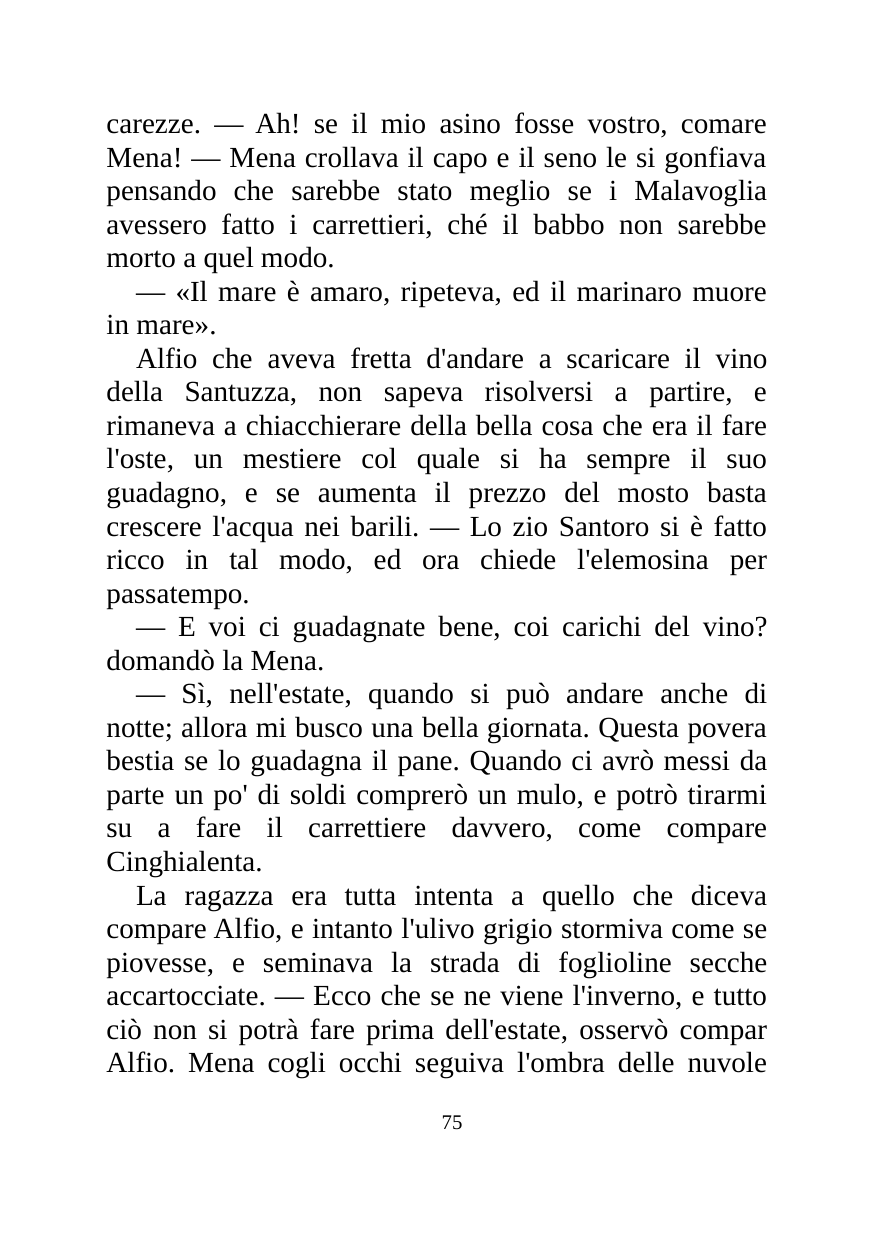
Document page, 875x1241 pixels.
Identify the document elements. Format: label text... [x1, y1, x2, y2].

text La ragazza era tutta intenta a quello che diceva compare Alfio, e intanto l'ulivo grigio stormiva come se piovesse, e seminava la strada di foglioline secche accartocciate. — Ecco che se ne viene l'inverno, e tutto ciò non si potrà fare prima dell'estate, osservò compar Alfio. Mena cogli occhi seguiva l'ombra delle nuvole [106, 878, 768, 1079]
text — «Il mare è amaro, ripeteva, ed il marinaro muore in mare». [106, 274, 768, 341]
text — Sì, nell'estate, quando si può andare anche di notte; allora mi busco una bella giornata. Questa povera bestia se lo guadagna il pane. Quando ci avrò messi da parte un po' di soldi comprerò un mulo, e potrò tirarmi su a fare il carrettiere davvero, come compare Cinghialenta. [106, 676, 768, 878]
text carezze. — Ah! se il mio asino fosse vostro, comare Mena! — Mena crollava il capo e il seno le si gonfiava pensando che sarebbe stato meglio se i Malavoglia avessero fatto i carrettieri, ché il babbo non sarebbe morto a quel modo. [106, 106, 768, 274]
text Alfio che aveva fretta d'andare a scaricare il vino della Santuzza, non sapeva risolversi a partire, e rimaneva a chiacchierare della bella cosa che era il fare l'oste, un mestiere col quale si ha sempre il suo guadagno, e se aumenta il prezzo del mosto basta crescere l'acqua nei barili. — Lo zio Santoro si è fatto ricco in tal modo, ed ora chiede l'elemosina per passatempo. [106, 341, 768, 609]
text — E voi ci guadagnate bene, coi carichi del vino? domandò la Mena. [106, 609, 768, 676]
